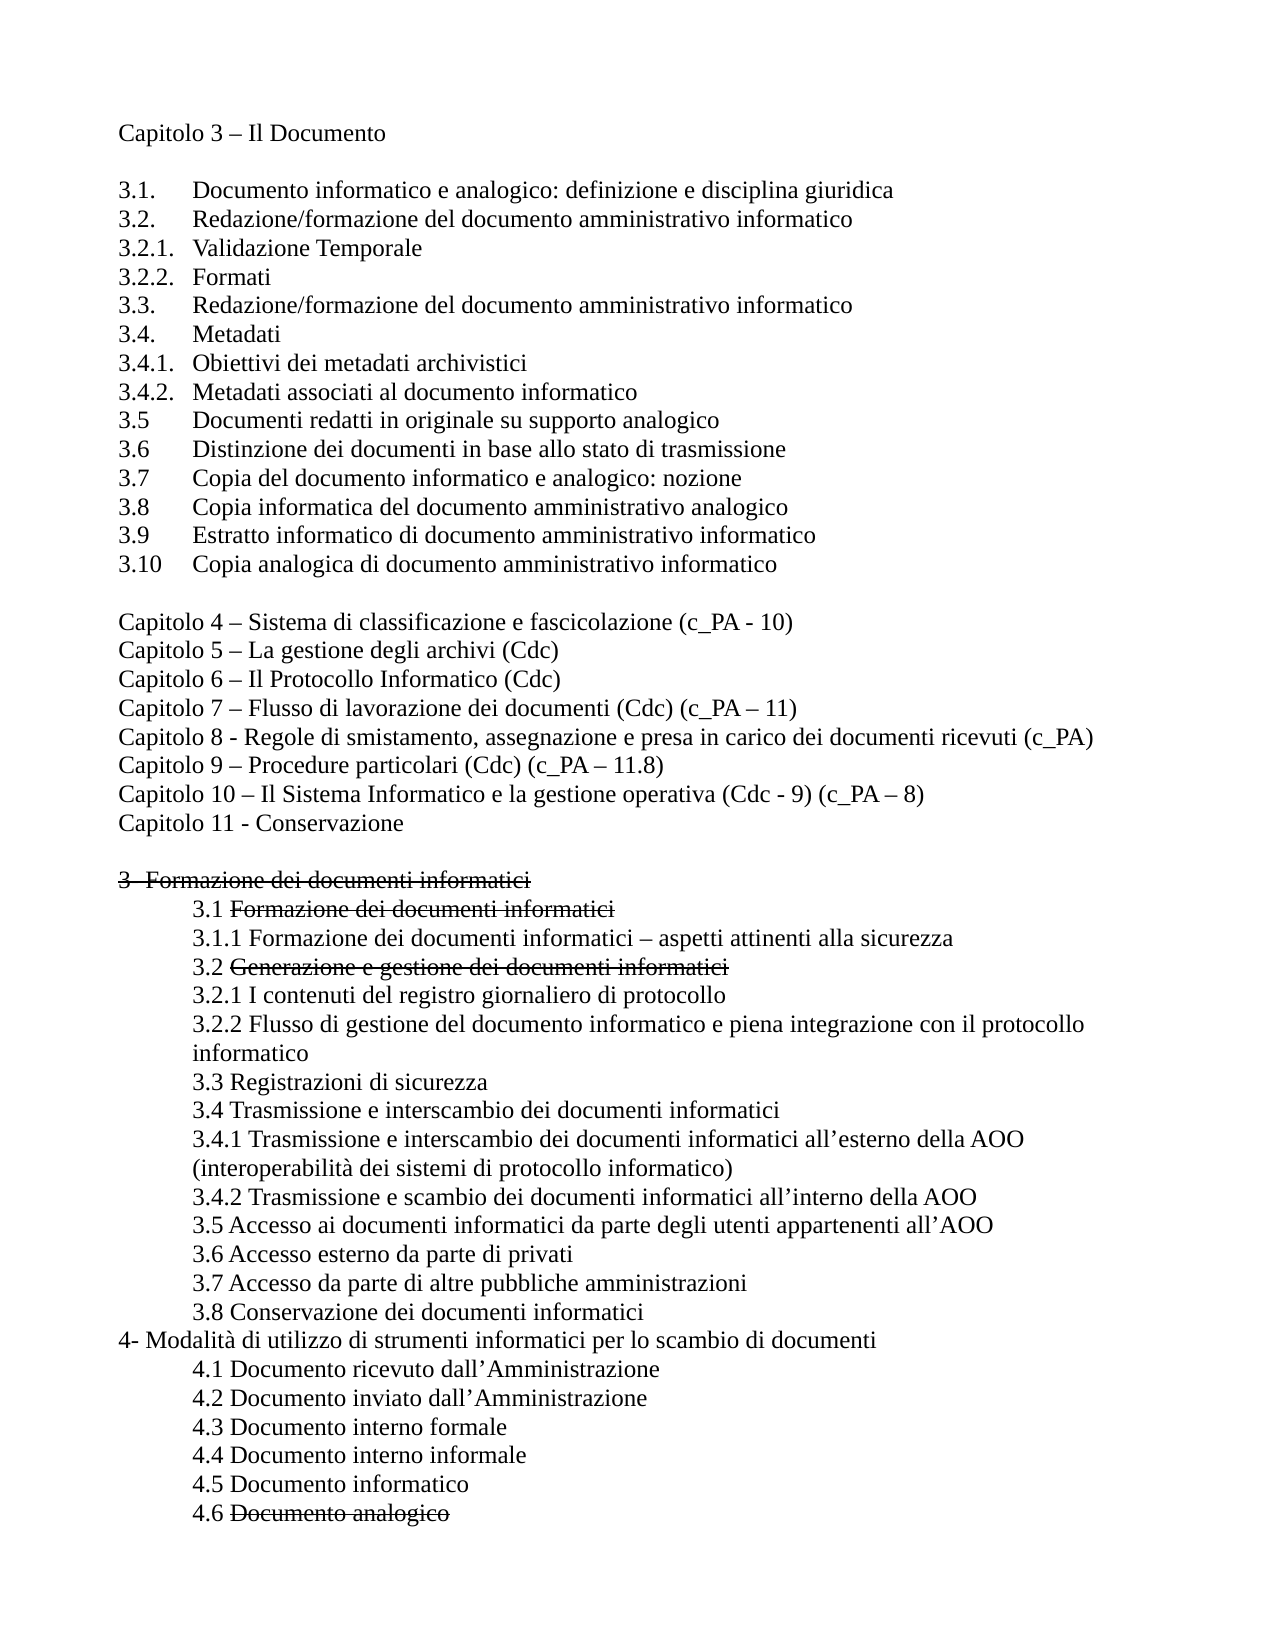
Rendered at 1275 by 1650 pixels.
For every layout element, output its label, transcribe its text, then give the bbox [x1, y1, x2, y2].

text 4.3 Documento interno formale [192, 1412, 1157, 1441]
text 3.6 Accesso esterno da parte di privati [192, 1239, 1157, 1268]
text Capitolo 9 – Procedure particolari (Cdc) (c_PA – 11.8) [118, 751, 1157, 779]
text 3.4. Metadati [118, 319, 1157, 348]
text 3.6 Distinzione dei documenti in base allo stato di trasmissione [118, 434, 1157, 463]
text 3.4.1 Trasmissione e interscambio dei documenti informatici all’esterno della AOO (interoperabilità dei sistemi di protocollo informatico) [192, 1124, 1157, 1182]
text 3.2 Generazione e gestione dei documenti informatici [192, 952, 1157, 981]
text 3.1 Formazione dei documenti informatici [192, 894, 1157, 923]
text 3.2.2. Formati [118, 262, 1157, 291]
text 3.5 Documenti redatti in originale su supporto analogico [118, 406, 1157, 434]
text Capitolo 11 - Conservazione [118, 808, 1157, 837]
text Capitolo 3 – Il Documento [118, 118, 1157, 147]
text 3.3. Redazione/formazione del documento amministrativo informatico [118, 291, 1157, 319]
text 4.1 Documento ricevuto dall’Amministrazione [192, 1354, 1157, 1383]
text 3.4.1. Obiettivi dei metadati archivistici [118, 348, 1157, 377]
text 4- Modalità di utilizzo di strumenti informatici per lo scambio di documenti [118, 1326, 1157, 1354]
text 4.2 Documento inviato dall’Amministrazione [192, 1383, 1157, 1412]
text 3.2.2 Flusso di gestione del documento informatico e piena integrazione con il protocollo informatico [192, 1009, 1157, 1067]
text 3.4.2 Trasmissione e scambio dei documenti informatici all’interno della AOO [192, 1182, 1157, 1211]
text 3.3 Registrazioni di sicurezza [192, 1067, 1157, 1096]
text Capitolo 4 – Sistema di classificazione e fascicolazione (c_PA - 10) [118, 607, 1157, 636]
text 3.2.1. Validazione Temporale [118, 233, 1157, 262]
text 3.10 Copia analogica di documento amministrativo informatico [118, 549, 1157, 578]
text 4.4 Documento interno informale [192, 1441, 1157, 1469]
text 4.6 Documento analogico [192, 1498, 1157, 1527]
text Capitolo 6 – Il Protocollo Informatico (Cdc) [118, 664, 1157, 693]
text 3.7 Accesso da parte di altre pubbliche amministrazioni [192, 1268, 1157, 1297]
text 3.9 Estratto informatico di documento amministrativo informatico [118, 521, 1157, 549]
text 3.2. Redazione/formazione del documento amministrativo informatico [118, 204, 1157, 233]
text 3.1.1 Formazione dei documenti informatici – aspetti attinenti alla sicurezza [192, 923, 1157, 952]
text 3.2.1 I contenuti del registro giornaliero di protocollo [192, 981, 1157, 1009]
text 3.8 Conservazione dei documenti informatici [192, 1297, 1157, 1326]
text Capitolo 7 – Flusso di lavorazione dei documenti (Cdc) (c_PA – 11) [118, 693, 1157, 722]
text 3.5 Accesso ai documenti informatici da parte degli utenti appartenenti all’AOO [192, 1211, 1157, 1239]
text 3.4.2. Metadati associati al documento informatico [118, 377, 1157, 406]
text 3.7 Copia del documento informatico e analogico: nozione [118, 463, 1157, 492]
text Capitolo 10 – Il Sistema Informatico e la gestione operativa (Cdc - 9) (c_PA – 8) [118, 779, 1157, 808]
text Capitolo 8 - Regole di smistamento, assegnazione e presa in carico dei documenti ricevuti (c_PA) [118, 722, 1157, 751]
text 4.5 Documento informatico [192, 1469, 1157, 1498]
text 3.4 Trasmissione e interscambio dei documenti informatici [192, 1096, 1157, 1124]
text 3.8 Copia informatica del documento amministrativo analogico [118, 492, 1157, 521]
text Capitolo 5 – La gestione degli archivi (Cdc) [118, 636, 1157, 664]
text 3- Formazione dei documenti informatici [118, 866, 1157, 894]
text 3.1. Documento informatico e analogico: definizione e disciplina giuridica [118, 176, 1157, 204]
